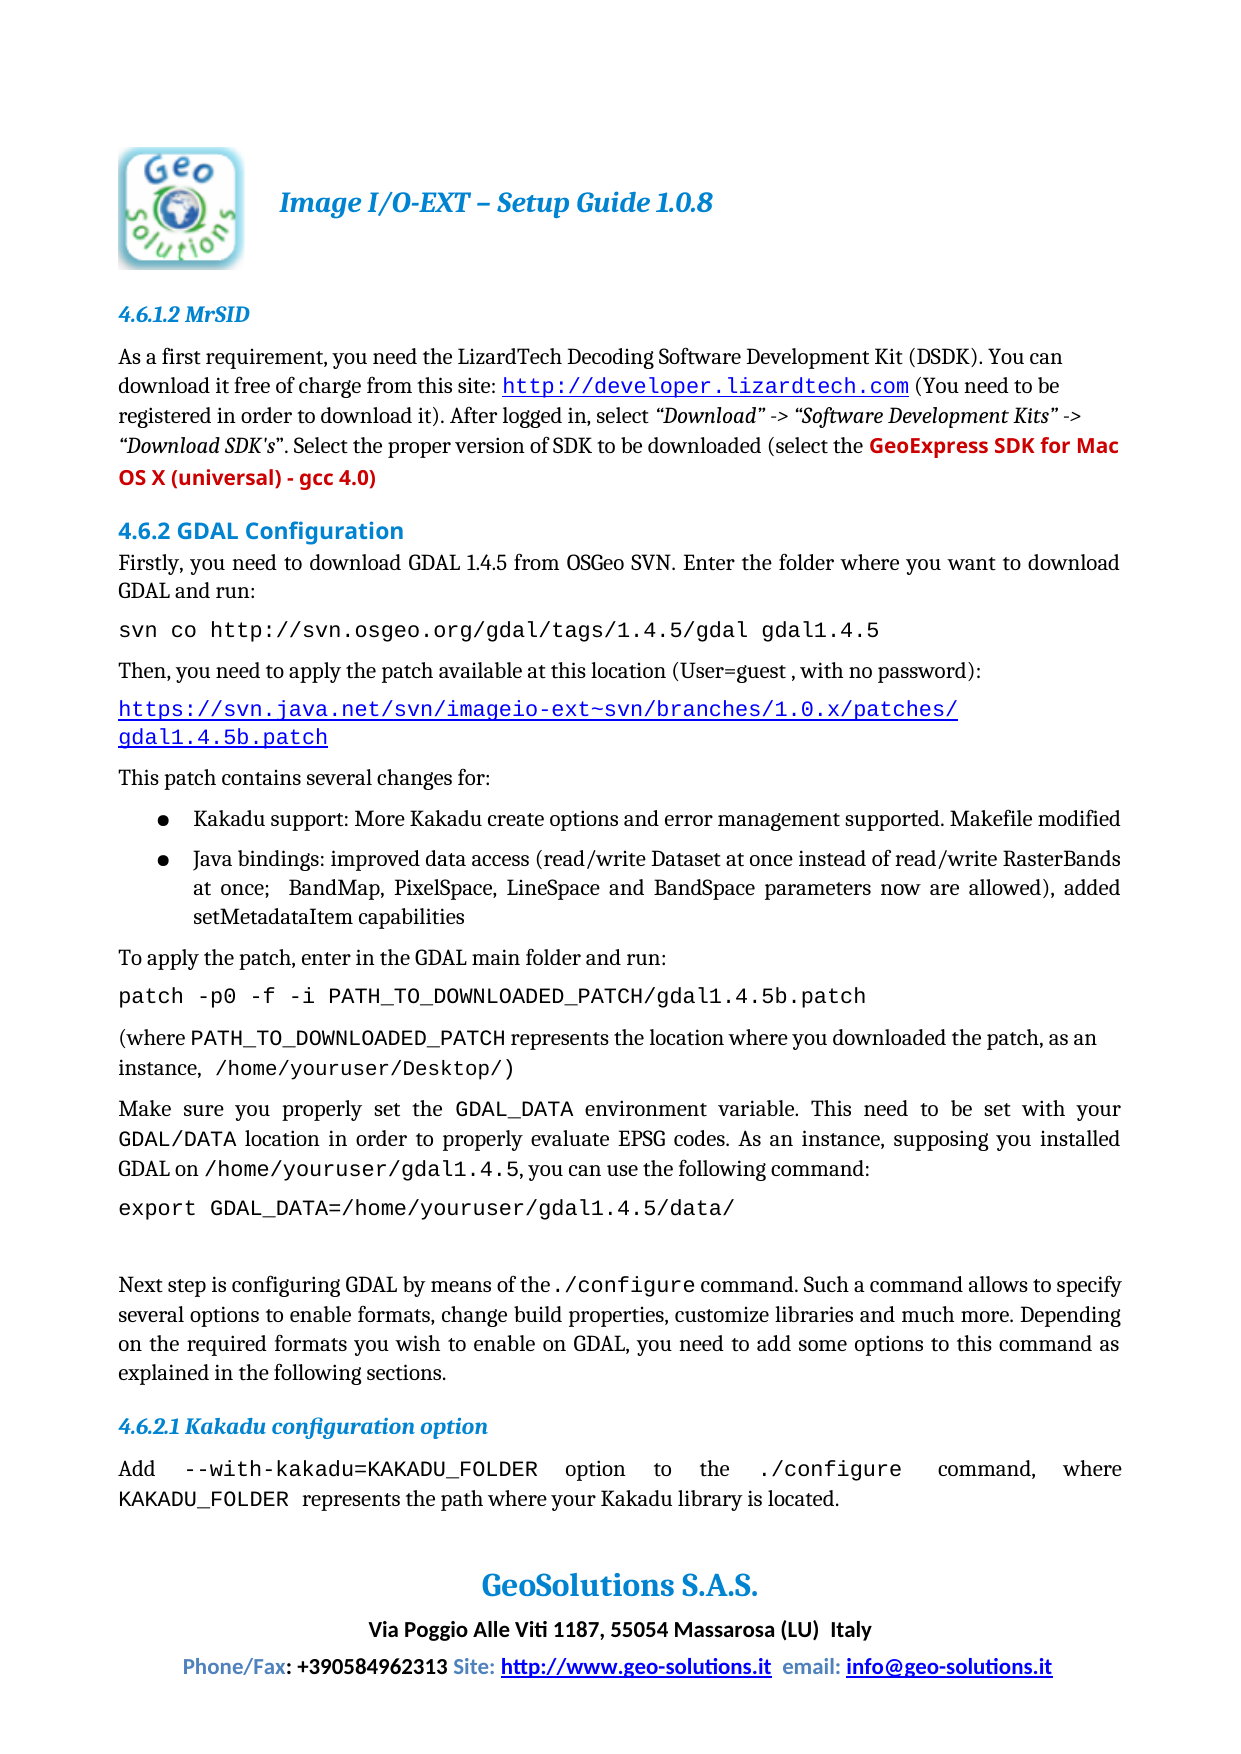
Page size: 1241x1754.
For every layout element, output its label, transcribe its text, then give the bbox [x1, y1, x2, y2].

text Firstly, you need to download GDAL 1.4.5 from OSGeo SVN. Enter the folder where you want to download GDAL and run: [118, 549, 1122, 604]
text This patch contains several changes for: [118, 765, 1122, 791]
list Java bindings: improved data access (read/write Dataset at once instead of read/write RasterBands at once; BandMap, PixelSpace, LineSpace and BandSpace parameters now are allowed), added setMetadataItem capabilities [156, 846, 1122, 931]
subtitle GDAL Configuration [118, 515, 1122, 546]
subtitle MrSID [118, 302, 1122, 328]
text Next step is configuring GDAL by means of the./configure command. Such a command allows to specify several options to enable formats, change build properties, customize libraries and much more. Depending on the required formats you wish to enable on GDAL, you need to add some options to this command as explained in the following sections. [118, 1272, 1122, 1386]
subtitle Kakadu configuration option [118, 1414, 1122, 1441]
list Kakadu support: More Kakadu create options and error management supported. Makefile modified [156, 806, 1122, 832]
text Add --with-kakadu=KAKADU_FOLDER option to the ./configure command, where KAKADU_FOLDER represents the path where your Kakadu library is located. [118, 1456, 1122, 1513]
text To apply the patch, enter in the GDAL main folder and run: [118, 945, 1122, 971]
text patch -p0 -f -i PATH_TO_DOWNLOADED_PATCH/gdal1.4.5b.patch [118, 986, 1122, 1010]
picture [118, 147, 245, 270]
text Make sure you properly set the GDAL_DATA environment variable. This need to be set with your GDAL/DATA location in order to properly evaluate EPSG codes. As an instance, supposing you installed GDAL on /home/youruser/gdal1.4.5, you can use the following command: [118, 1096, 1122, 1183]
text Then, you need to apply the patch available at this location (User=guest , with no password): [118, 658, 1122, 684]
text As a first requirement, you need the LizardTech Decoding Software Development Kit (DSDK). You can download it free of charge from this site: http://developer.lizardtech.com (You need to be registered in order to download it). After logged in, select “Download” -> “Software Development Kits” -> “Download SDK's”. Select the proper version of SDK to be downloaded (select the GeoExpress SDK for Mac OS X (universal) - gcc 4.0) [118, 344, 1122, 491]
text export GDAL_DATA=/home/youruser/gdal1.4.5/data/ [118, 1197, 1122, 1222]
text https://svn.java.net/svn/imageio-ext~svn/branches/1.0.x/patches/gdal1.4.5b.patch [118, 699, 1122, 751]
text (where PATH_TO_DOWNLOADED_PATCH represents the location where you downloaded the patch, as an instance, /home/youruser/Desktop/) [118, 1024, 1122, 1082]
text svn co http://svn.osgeo.org/gdal/tags/1.4.5/gdal gdal1.4.5 [118, 619, 1122, 644]
